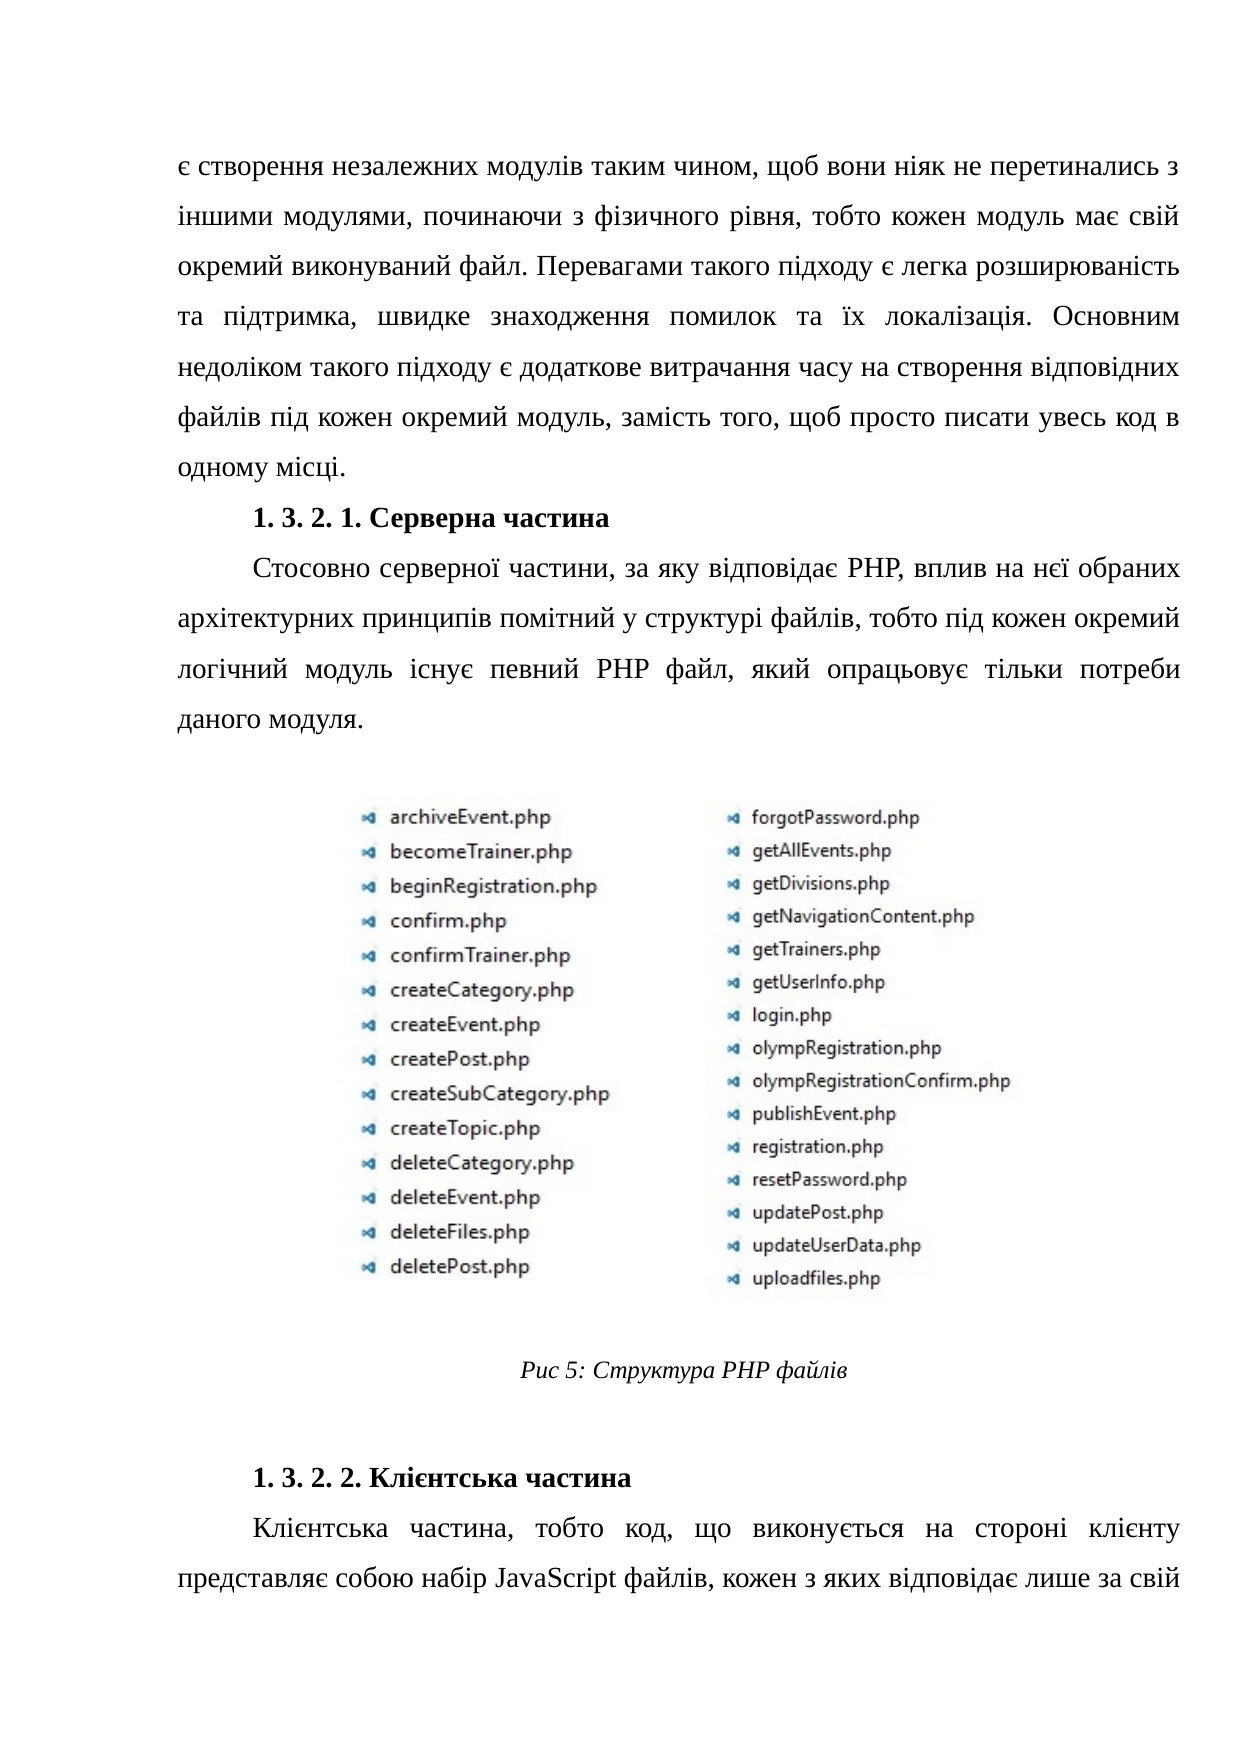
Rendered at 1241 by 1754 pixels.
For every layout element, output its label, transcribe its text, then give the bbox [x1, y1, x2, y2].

text Стосовно серверної частини, за яку відповідає PHP, вплив на нєї обраних архітектурних принципів помітний у структурі файлів, тобто під кожен окремий логічний модуль існує певний PHP файл, який опрацьовує тільки потреби даного модуля. [177, 550, 1181, 734]
picture [335, 796, 660, 1280]
subtitle 1. 3. 2. 2. Клієнтська частина [177, 1460, 1181, 1493]
text є створення незалежних модулів таким чином, щоб вони ніяк не перетинались з іншими модулями, починаючи з фізичного рівня, тобто кожен модуль має свій окремий виконуваний файл. Перевагами такого підходу є легка розширюваність та підтримка, швидке знаходження помилок та їх локалізація. Основним недоліком такого підходу є додаткове витрачання часу на створення відповідних файлів під кожен окремий модуль, замість того, щоб просто писати увесь код в одному місці. [177, 148, 1181, 483]
text Рис 5: Структура PHP файлів [273, 1355, 1097, 1384]
text Клієнтська частина, тобто код, що виконується на стороні клієнту представляє собою набір JavaScript файлів, кожен з яких відповідає лише за свій [177, 1510, 1181, 1594]
picture [707, 799, 1047, 1302]
subtitle 1. 3. 2. 1. Серверна частина [177, 500, 1181, 533]
